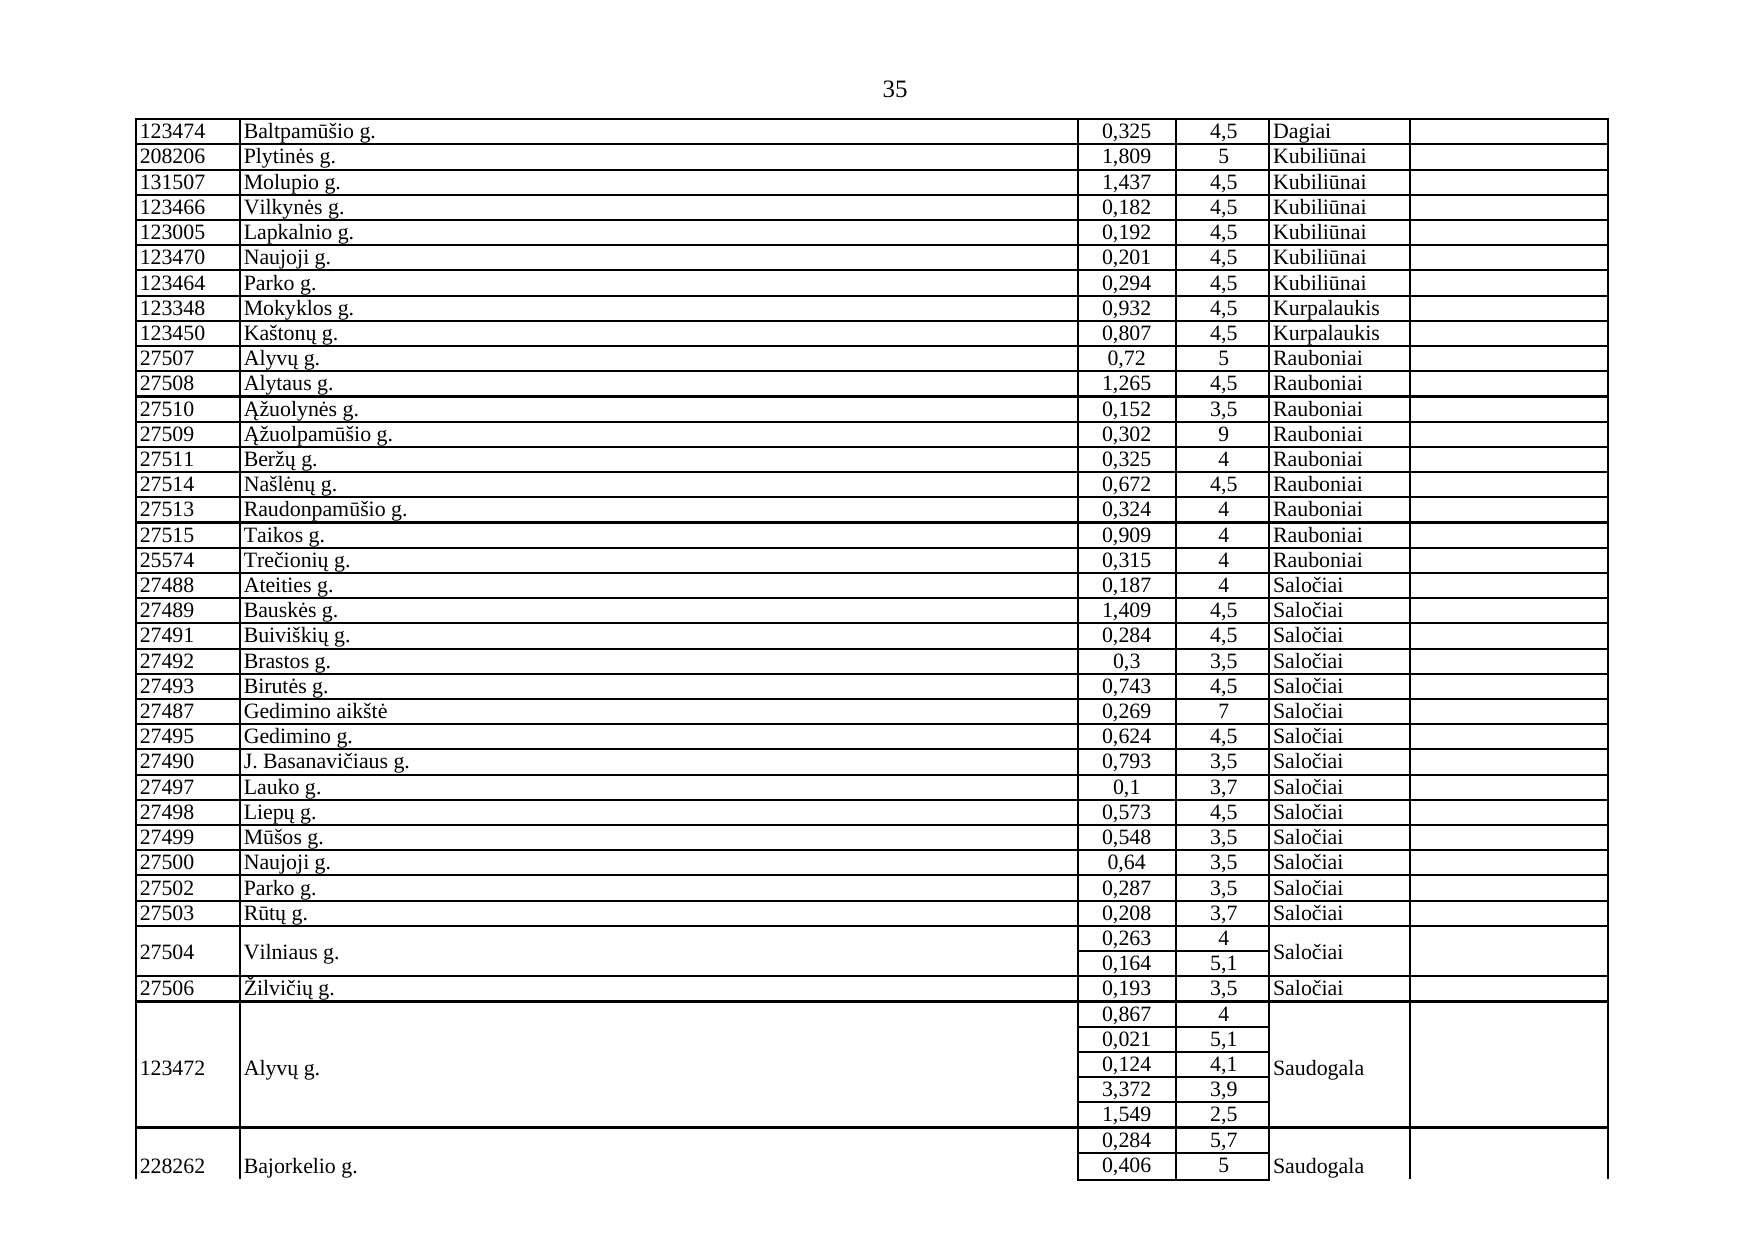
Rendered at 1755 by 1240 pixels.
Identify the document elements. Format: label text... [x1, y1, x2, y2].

table_cell 3,5 [1177, 750, 1268, 773]
table_cell 27509 [137, 423, 239, 446]
table_cell [1411, 120, 1607, 143]
table_cell [1411, 776, 1607, 799]
table_cell 5,1 [1177, 1028, 1268, 1051]
table_cell [1411, 196, 1607, 219]
table_cell 27490 [137, 750, 239, 773]
table_cell 123474 [137, 120, 239, 143]
table_cell 228262 [137, 1129, 239, 1178]
table_cell 27502 [137, 876, 239, 899]
table_cell 27500 [137, 851, 239, 874]
table_cell Parko g. [241, 271, 1077, 294]
table_cell [1411, 473, 1607, 496]
table_cell [1411, 271, 1607, 294]
table_cell [1411, 851, 1607, 874]
table_cell 27497 [137, 776, 239, 799]
table_cell 0,021 [1079, 1028, 1175, 1051]
table_cell 0,406 [1079, 1154, 1175, 1178]
table_cell Gedimino g. [241, 725, 1077, 748]
table_cell 5,1 [1177, 952, 1268, 975]
table_cell Alyvų g. [241, 1003, 1077, 1126]
table_cell Rauboniai [1270, 524, 1409, 547]
table_cell 4,5 [1177, 120, 1268, 143]
table_cell 3,372 [1079, 1078, 1175, 1101]
table_cell 0,672 [1079, 473, 1175, 496]
table_cell 0,548 [1079, 826, 1175, 849]
table_cell 123466 [137, 196, 239, 219]
table_cell [1411, 977, 1607, 1000]
table_cell 4 [1177, 498, 1268, 521]
table_cell 4,5 [1177, 246, 1268, 269]
table_cell Saločiai [1270, 700, 1409, 723]
table_cell Saločiai [1270, 851, 1409, 874]
table_cell [1411, 826, 1607, 849]
table_cell 27503 [137, 902, 239, 925]
table_cell Dagiai [1270, 120, 1409, 143]
table_cell [1411, 1003, 1607, 1126]
table_cell 0,284 [1079, 1129, 1175, 1152]
table_cell Saločiai [1270, 624, 1409, 647]
table_cell 0,182 [1079, 196, 1175, 219]
table_cell Liepų g. [241, 801, 1077, 824]
table_cell Kubiliūnai [1270, 221, 1409, 244]
table_cell 1,549 [1079, 1103, 1175, 1126]
table_cell 4,5 [1177, 599, 1268, 622]
table_cell 27492 [137, 650, 239, 673]
table_cell 27498 [137, 801, 239, 824]
table_cell 4 [1177, 549, 1268, 572]
table_cell 4 [1177, 448, 1268, 471]
table_cell Kurpalaukis [1270, 322, 1409, 345]
table_cell [1411, 423, 1607, 446]
table_cell Raudonpamūšio g. [241, 498, 1077, 521]
table_cell Rauboniai [1270, 423, 1409, 446]
table_cell Rauboniai [1270, 473, 1409, 496]
table_cell Rauboniai [1270, 498, 1409, 521]
table_cell Mūšos g. [241, 826, 1077, 849]
table_cell [1411, 599, 1607, 622]
table_cell Alyvų g. [241, 347, 1077, 370]
table_cell 0,867 [1079, 1003, 1175, 1026]
table_cell 0,909 [1079, 524, 1175, 547]
table_cell 1,409 [1079, 599, 1175, 622]
table_cell Plytinės g. [241, 145, 1077, 168]
table_cell [1411, 750, 1607, 773]
table_cell Ąžuolynės g. [241, 398, 1077, 421]
table_cell Kubiliūnai [1270, 196, 1409, 219]
table_cell 4 [1177, 524, 1268, 547]
table_cell Vilniaus g. [241, 927, 1077, 975]
table_cell Naujoji g. [241, 851, 1077, 874]
table_cell Mokyklos g. [241, 297, 1077, 320]
table_cell 5,7 [1177, 1129, 1268, 1152]
table_cell 27499 [137, 826, 239, 849]
table_cell 4,5 [1177, 473, 1268, 496]
table_cell 0,325 [1079, 120, 1175, 143]
table_cell [1411, 650, 1607, 673]
table_cell Rauboniai [1270, 448, 1409, 471]
table_cell [1411, 448, 1607, 471]
table_cell 0,263 [1079, 927, 1175, 950]
table_cell Kurpalaukis [1270, 297, 1409, 320]
table_cell 1,265 [1079, 372, 1175, 395]
table_cell [1411, 624, 1607, 647]
table_cell 0,208 [1079, 902, 1175, 925]
table_cell 0,573 [1079, 801, 1175, 824]
table_cell [1411, 700, 1607, 723]
table_cell [1411, 876, 1607, 899]
table_cell Molupio g. [241, 171, 1077, 194]
table_cell Saločiai [1270, 776, 1409, 799]
table_cell 27489 [137, 599, 239, 622]
table_cell [1411, 297, 1607, 320]
table_cell 123348 [137, 297, 239, 320]
table_cell Saudogala [1270, 1003, 1409, 1126]
table_cell Bajorkelio g. [241, 1129, 1077, 1178]
table_cell 27511 [137, 448, 239, 471]
table_cell 123472 [137, 1003, 239, 1126]
table_cell 0,284 [1079, 624, 1175, 647]
table_cell [1411, 524, 1607, 547]
table_cell Saločiai [1270, 876, 1409, 899]
table_cell 3,5 [1177, 826, 1268, 849]
table_cell 0,164 [1079, 952, 1175, 975]
table_cell Rauboniai [1270, 549, 1409, 572]
table_cell 27508 [137, 372, 239, 395]
table_cell 3,7 [1177, 776, 1268, 799]
table_cell Saločiai [1270, 902, 1409, 925]
table_cell Saločiai [1270, 599, 1409, 622]
table_cell 27488 [137, 574, 239, 597]
table_cell 0,201 [1079, 246, 1175, 269]
table_cell 27495 [137, 725, 239, 748]
table_cell 27507 [137, 347, 239, 370]
table_cell 0,624 [1079, 725, 1175, 748]
table_cell Rauboniai [1270, 372, 1409, 395]
table_cell Lauko g. [241, 776, 1077, 799]
table_cell Bauskės g. [241, 599, 1077, 622]
table_cell 0,152 [1079, 398, 1175, 421]
table_cell [1411, 725, 1607, 748]
table_cell 3,5 [1177, 398, 1268, 421]
table_cell 208206 [137, 145, 239, 168]
table_cell 9 [1177, 423, 1268, 446]
table_cell Ateities g. [241, 574, 1077, 597]
table_cell 4,5 [1177, 271, 1268, 294]
table_cell [1411, 347, 1607, 370]
table_cell Baltpamūšio g. [241, 120, 1077, 143]
table_cell Rūtų g. [241, 902, 1077, 925]
table_cell 5 [1177, 145, 1268, 168]
table_cell Beržų g. [241, 448, 1077, 471]
table_cell 3,9 [1177, 1078, 1268, 1101]
table_cell 3,5 [1177, 977, 1268, 1000]
table_cell 0,124 [1079, 1053, 1175, 1076]
table_cell 27514 [137, 473, 239, 496]
table_cell 0,187 [1079, 574, 1175, 597]
table_cell 0,325 [1079, 448, 1175, 471]
table_cell [1411, 498, 1607, 521]
table_cell Parko g. [241, 876, 1077, 899]
table_cell 123450 [137, 322, 239, 345]
table_cell 0,1 [1079, 776, 1175, 799]
table_cell 27513 [137, 498, 239, 521]
table_cell 4,5 [1177, 171, 1268, 194]
table_cell 27515 [137, 524, 239, 547]
table_cell [1411, 171, 1607, 194]
table_cell 4,5 [1177, 675, 1268, 698]
table_cell J. Basanavičiaus g. [241, 750, 1077, 773]
table_cell 27487 [137, 700, 239, 723]
table_cell Buiviškių g. [241, 624, 1077, 647]
table_cell Saločiai [1270, 650, 1409, 673]
table_cell 1,809 [1079, 145, 1175, 168]
table_cell 0,315 [1079, 549, 1175, 572]
table_cell 5 [1177, 347, 1268, 370]
table_cell Kubiliūnai [1270, 145, 1409, 168]
table_cell Vilkynės g. [241, 196, 1077, 219]
table_cell 0,287 [1079, 876, 1175, 899]
table_cell [1411, 927, 1607, 975]
table_cell 1,437 [1079, 171, 1175, 194]
table_cell [1411, 246, 1607, 269]
table_cell [1411, 675, 1607, 698]
table_cell Saločiai [1270, 826, 1409, 849]
table_cell Lapkalnio g. [241, 221, 1077, 244]
table_cell [1411, 398, 1607, 421]
table_cell [1411, 145, 1607, 168]
table_cell 131507 [137, 171, 239, 194]
table_cell 3,5 [1177, 851, 1268, 874]
table_cell 0,302 [1079, 423, 1175, 446]
table_cell 3,5 [1177, 650, 1268, 673]
table_cell 4,1 [1177, 1053, 1268, 1076]
table_cell Taikos g. [241, 524, 1077, 547]
table_cell 7 [1177, 700, 1268, 723]
table_cell 0,72 [1079, 347, 1175, 370]
table_cell [1411, 221, 1607, 244]
table_cell 0,294 [1079, 271, 1175, 294]
table_cell 27510 [137, 398, 239, 421]
table_cell 123005 [137, 221, 239, 244]
table_cell 4,5 [1177, 801, 1268, 824]
table_cell 4,5 [1177, 297, 1268, 320]
table_cell 4,5 [1177, 221, 1268, 244]
table_cell Žilvičių g. [241, 977, 1077, 1000]
table_cell 27504 [137, 927, 239, 975]
table_cell Birutės g. [241, 675, 1077, 698]
table_cell 0,192 [1079, 221, 1175, 244]
table_cell Gedimino aikštė [241, 700, 1077, 723]
table_cell Saudogala [1270, 1129, 1409, 1178]
table_cell Saločiai [1270, 977, 1409, 1000]
table_cell 123464 [137, 271, 239, 294]
table_cell [1411, 902, 1607, 925]
table_cell Saločiai [1270, 725, 1409, 748]
table_cell [1411, 574, 1607, 597]
table_cell 4 [1177, 1003, 1268, 1026]
table_cell 27491 [137, 624, 239, 647]
table_cell 25574 [137, 549, 239, 572]
table_cell 4 [1177, 927, 1268, 950]
table_cell 5 [1177, 1154, 1268, 1178]
table_cell 123470 [137, 246, 239, 269]
table_cell Saločiai [1270, 574, 1409, 597]
table_cell 3,5 [1177, 876, 1268, 899]
table_cell 0,793 [1079, 750, 1175, 773]
table_cell 0,324 [1079, 498, 1175, 521]
table_cell Kaštonų g. [241, 322, 1077, 345]
table_cell 4,5 [1177, 725, 1268, 748]
table_cell 4,5 [1177, 196, 1268, 219]
table_cell Saločiai [1270, 675, 1409, 698]
table_cell 0,3 [1079, 650, 1175, 673]
table_cell Alytaus g. [241, 372, 1077, 395]
table_cell Rauboniai [1270, 398, 1409, 421]
table_cell Brastos g. [241, 650, 1077, 673]
table_cell Rauboniai [1270, 347, 1409, 370]
table_cell Saločiai [1270, 750, 1409, 773]
table_cell Trečionių g. [241, 549, 1077, 572]
table_cell [1411, 322, 1607, 345]
table_cell 4,5 [1177, 624, 1268, 647]
table_cell 0,269 [1079, 700, 1175, 723]
table_cell 4 [1177, 574, 1268, 597]
table_cell 4,5 [1177, 322, 1268, 345]
table_cell 0,64 [1079, 851, 1175, 874]
table_cell 3,7 [1177, 902, 1268, 925]
table_cell 27506 [137, 977, 239, 1000]
table_cell Kubiliūnai [1270, 171, 1409, 194]
table_cell Kubiliūnai [1270, 246, 1409, 269]
table_cell Ąžuolpamūšio g. [241, 423, 1077, 446]
table_cell Kubiliūnai [1270, 271, 1409, 294]
table_cell [1411, 549, 1607, 572]
table_cell 4,5 [1177, 372, 1268, 395]
table_cell Naujoji g. [241, 246, 1077, 269]
table_cell 0,193 [1079, 977, 1175, 1000]
table_cell [1411, 372, 1607, 395]
table_cell 2,5 [1177, 1103, 1268, 1126]
table_cell 0,932 [1079, 297, 1175, 320]
table_cell 27493 [137, 675, 239, 698]
table_cell [1411, 801, 1607, 824]
table_cell 0,743 [1079, 675, 1175, 698]
table_cell 0,807 [1079, 322, 1175, 345]
table_cell Saločiai [1270, 801, 1409, 824]
table_cell [1411, 1129, 1607, 1178]
table_cell Našlėnų g. [241, 473, 1077, 496]
table_cell Saločiai [1270, 927, 1409, 975]
